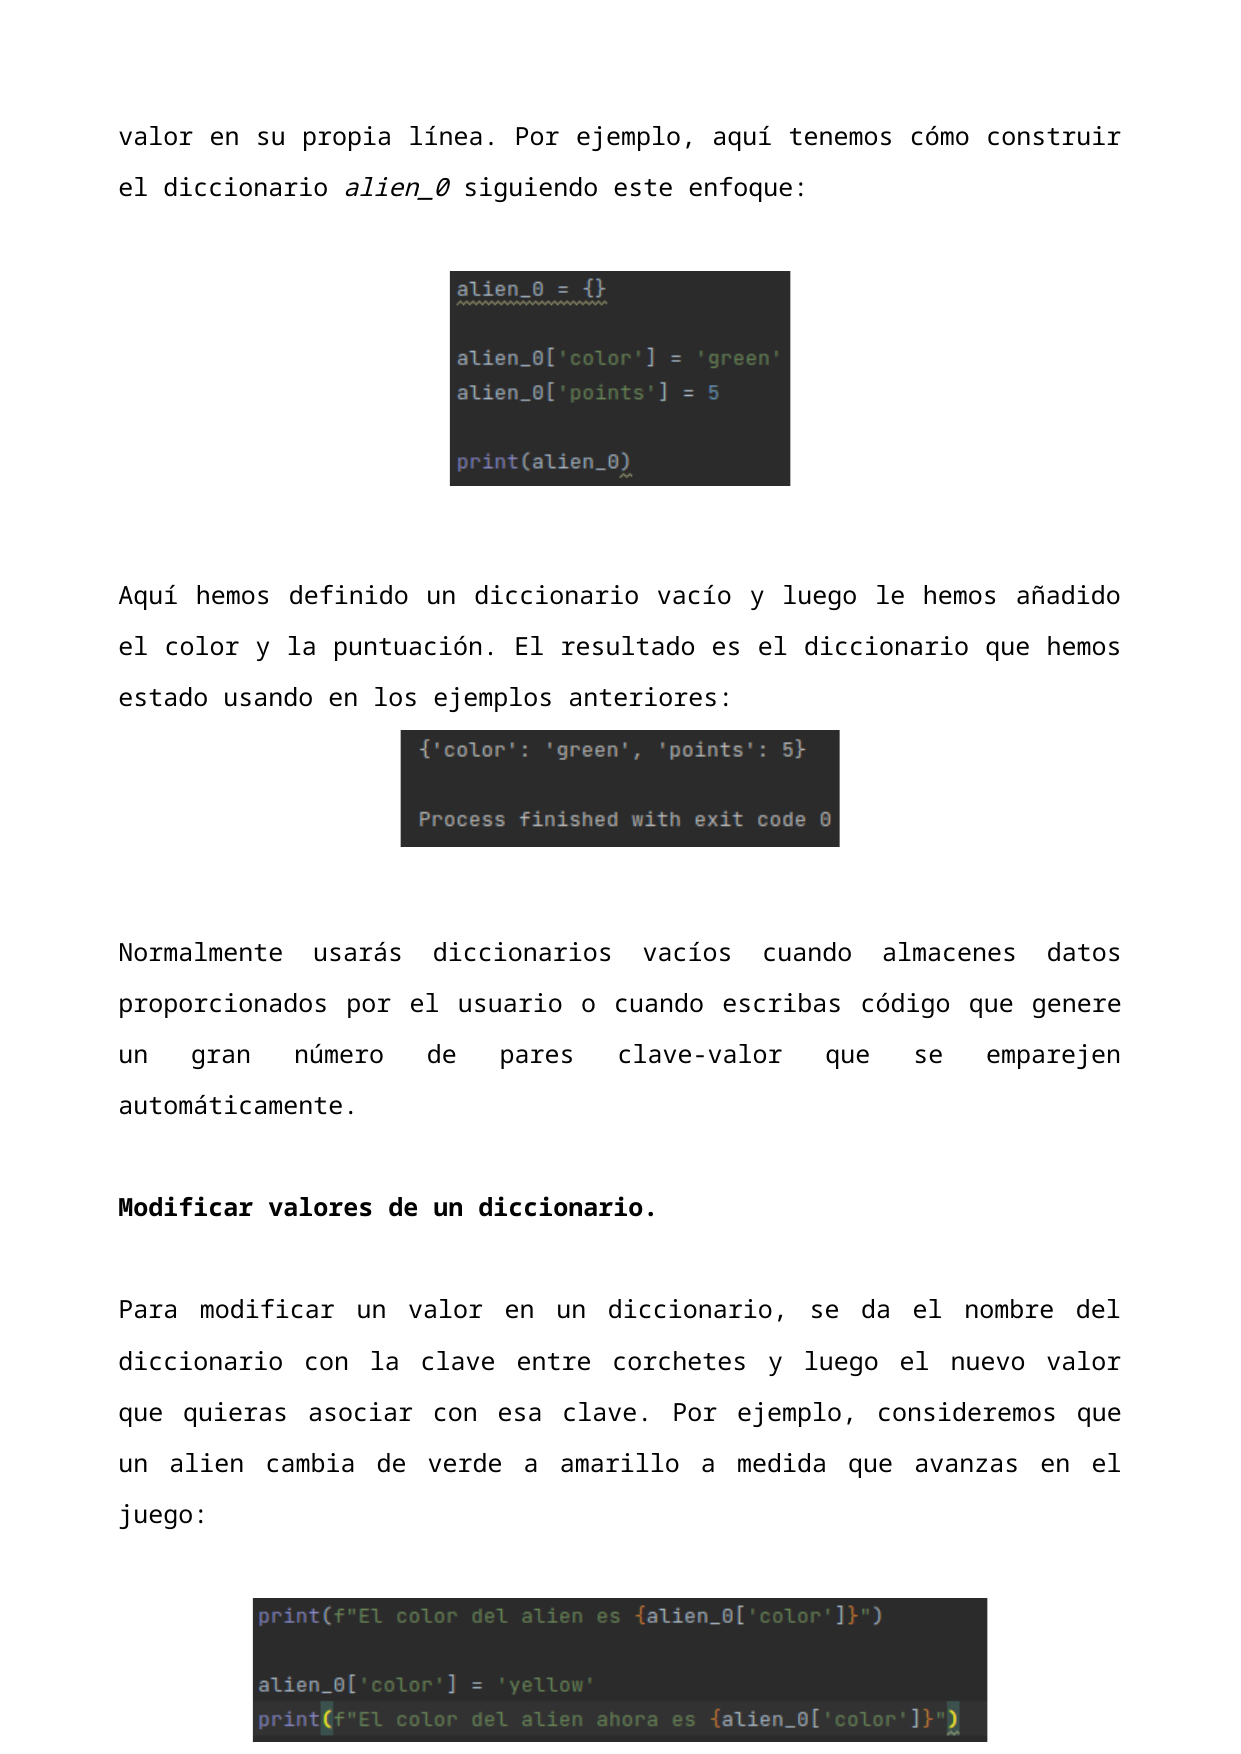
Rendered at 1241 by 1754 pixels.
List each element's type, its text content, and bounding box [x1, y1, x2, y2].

text Modificar valores de un diccionario. [118, 1190, 1122, 1224]
picture [449, 271, 791, 486]
text Normalmente usarás diccionarios vacíos cuando almacenes datos proporcionados por el usuario o cuando escribas código que genere un gran número de pares clave-valor que se emparejen automáticamente. [118, 935, 1122, 1122]
text Para modificar un valor en un diccionario, se da el nombre del diccionario con la clave entre corchetes y luego el nuevo valor que quieras asociar con esa clave. Por ejemplo, consideremos que un alien cambia de verde a amarillo a medida que avanzas en el juego: [118, 1292, 1122, 1530]
picture [400, 730, 840, 847]
text Aquí hemos definido un diccionario vacío y luego le hemos añadido el color y la puntuación. El resultado es el diccionario que hemos estado usando en los ejemplos anteriores: [118, 577, 1122, 714]
picture [252, 1598, 988, 1742]
text valor en su propia línea. Por ejemplo, aquí tenemos cómo construir el diccionario alien_0 siguiendo este enfoque: [118, 118, 1122, 203]
